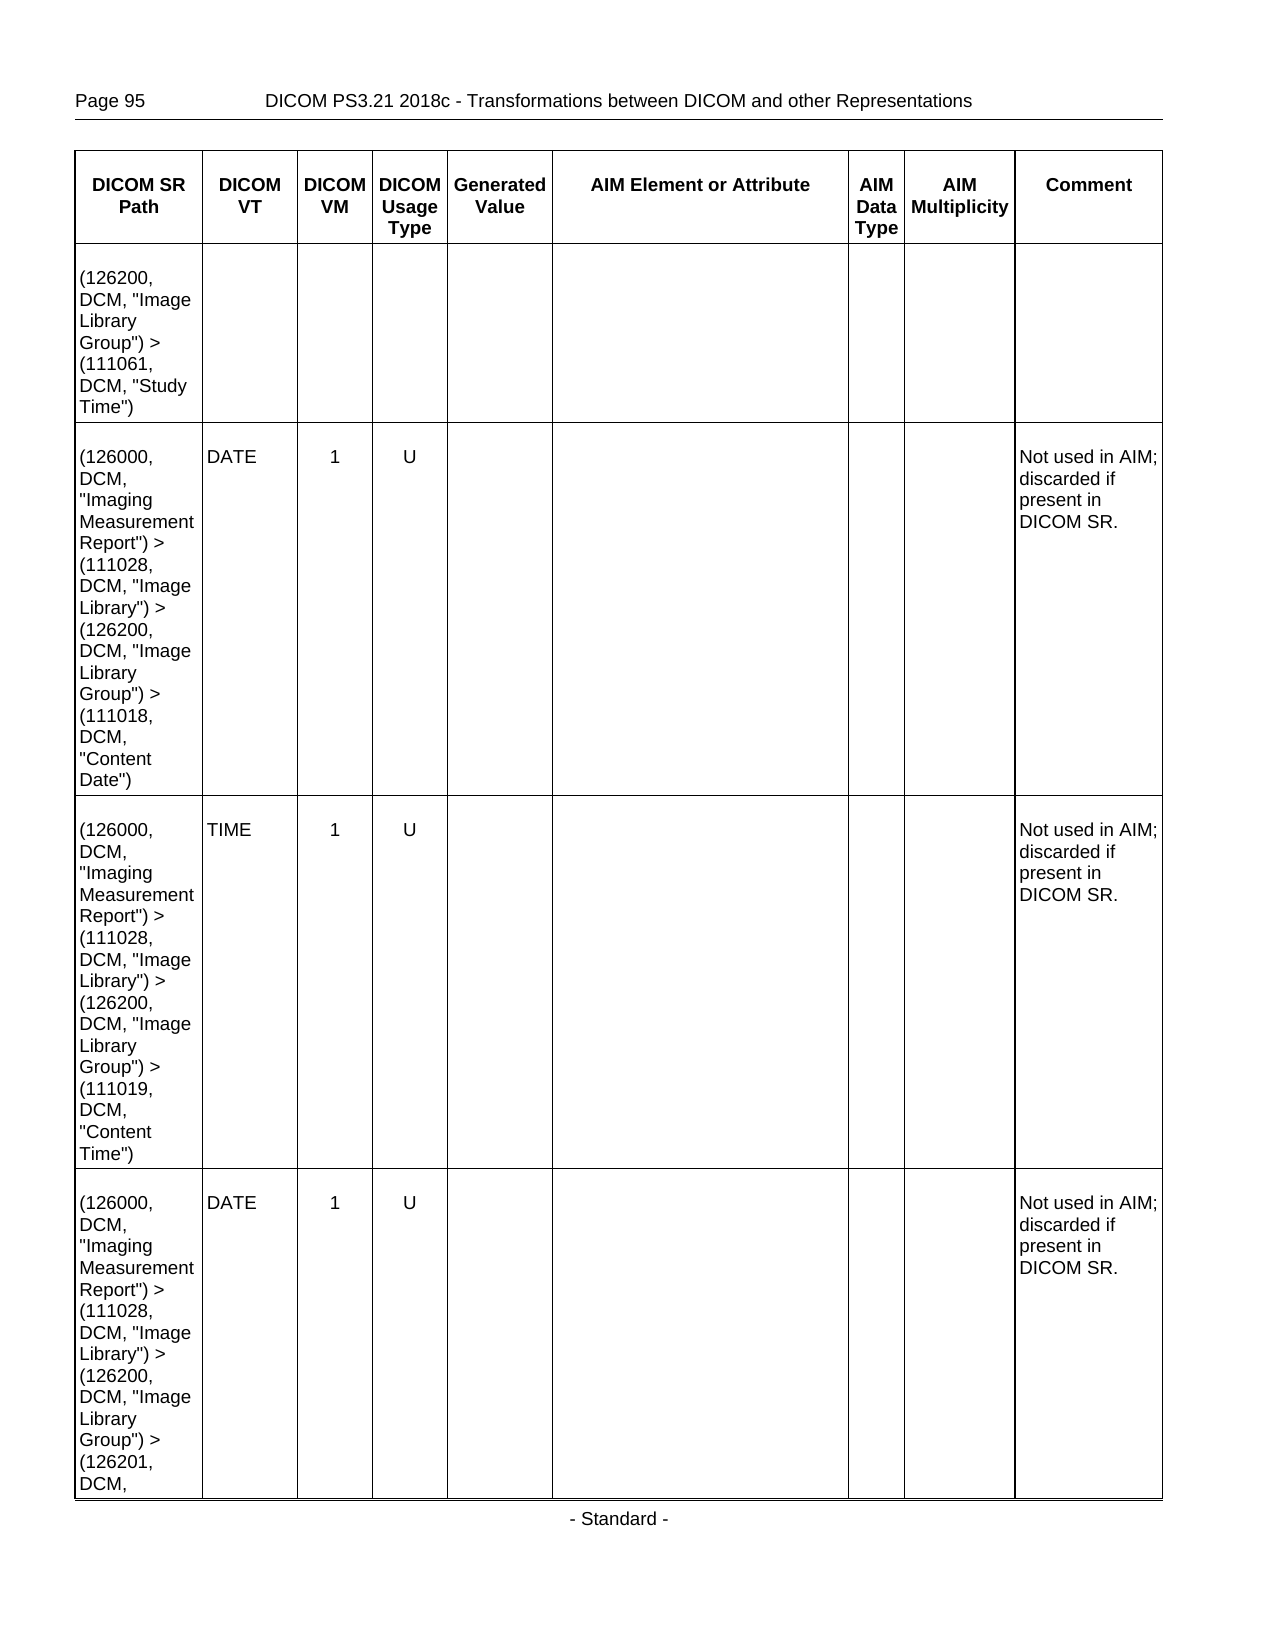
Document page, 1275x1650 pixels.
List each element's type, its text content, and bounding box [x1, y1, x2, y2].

table_cell U [373, 796, 447, 1168]
table_cell 1 [298, 1169, 372, 1498]
table_cell [905, 244, 1014, 422]
table_header DICOM Usage Type [373, 151, 447, 243]
table_cell TIME [203, 796, 297, 1168]
table_cell [553, 423, 848, 795]
table_cell U [373, 423, 447, 795]
table_cell DATE [203, 1169, 297, 1498]
table_cell (126000, DCM, "Imaging Measurement Report") > (111028, DCM, "Image Library") > (126200, DCM, "Image Library Group") > (111018, DCM, "Content Date") [76, 423, 202, 795]
table_cell [849, 796, 904, 1168]
table_header AIM Multiplicity [905, 151, 1014, 243]
table_header DICOM VM [298, 151, 372, 243]
table_cell [373, 244, 447, 422]
table_cell [203, 244, 297, 422]
table_cell (126000, DCM, "Imaging Measurement Report") > (111028, DCM, "Image Library") > (126200, DCM, "Image Library Group") > (111019, DCM, "Content Time") [76, 796, 202, 1168]
table_cell [905, 423, 1014, 795]
table_cell [905, 796, 1014, 1168]
table_cell (126000, DCM, "Imaging Measurement Report") > (111028, DCM, "Image Library") > (126200, DCM, "Image Library Group") > (126201, DCM, [76, 1169, 202, 1498]
table_cell [448, 423, 552, 795]
table_cell [553, 1169, 848, 1498]
table_header DICOM SR Path [76, 151, 202, 243]
table_cell 1 [298, 796, 372, 1168]
table_cell 1 [298, 423, 372, 795]
table_cell Not used in AIM; discarded if present in DICOM SR. [1016, 1169, 1162, 1498]
table_cell [448, 244, 552, 422]
table_cell [448, 1169, 552, 1498]
table_cell [553, 244, 848, 422]
table_cell [849, 244, 904, 422]
table_cell [448, 796, 552, 1168]
table_cell U [373, 1169, 447, 1498]
table_cell [849, 1169, 904, 1498]
table_cell Not used in AIM; discarded if present in DICOM SR. [1016, 796, 1162, 1168]
table_header Comment [1016, 151, 1162, 243]
table_cell [849, 423, 904, 795]
table_cell (126200, DCM, "Image Library Group") > (111061, DCM, "Study Time") [76, 244, 202, 422]
table_cell DATE [203, 423, 297, 795]
table_cell [905, 1169, 1014, 1498]
table_header AIM Element or Attribute [553, 151, 848, 243]
table_header AIM Data Type [849, 151, 904, 243]
table_header DICOM VT [203, 151, 297, 243]
table_cell [1016, 244, 1162, 422]
table_cell [298, 244, 372, 422]
table_header Generated Value [448, 151, 552, 243]
table_cell Not used in AIM; discarded if present in DICOM SR. [1016, 423, 1162, 795]
table_cell [553, 796, 848, 1168]
